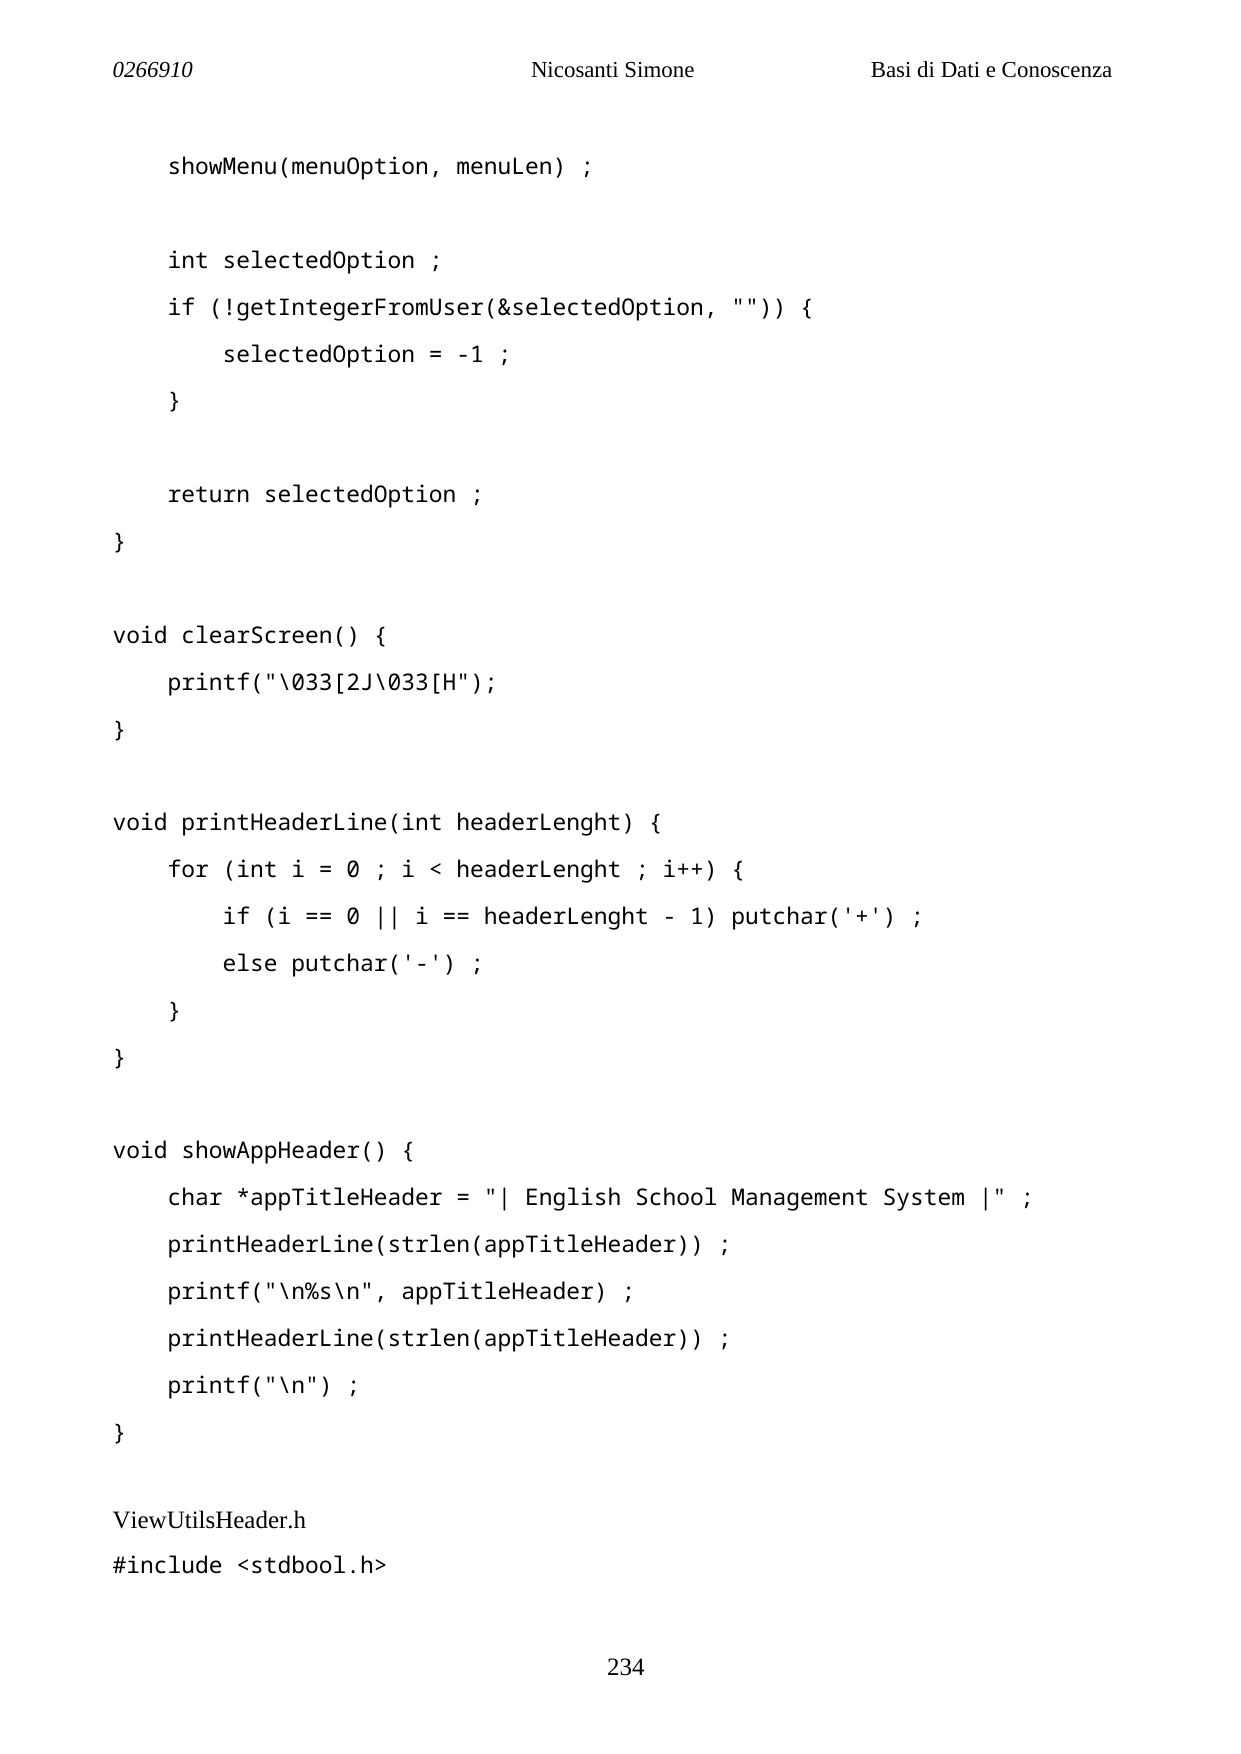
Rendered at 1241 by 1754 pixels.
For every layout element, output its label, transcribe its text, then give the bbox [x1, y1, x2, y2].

text showMenu(menuOption, menuLen) ; [112, 150, 1128, 181]
text selectedOption = -1 ; [112, 337, 1128, 369]
text } [112, 994, 1128, 1025]
text printHeaderLine(strlen(appTitleHeader)) ; [112, 1322, 1128, 1353]
text } [112, 1416, 1128, 1447]
text } [112, 525, 1128, 556]
text else putchar('-') ; [112, 947, 1128, 978]
text int selectedOption ; [112, 244, 1128, 275]
text for (int i = 0 ; i < headerLenght ; i++) { [112, 853, 1128, 884]
text if (i == 0 || i == headerLenght - 1) putchar('+') ; [112, 900, 1128, 931]
text void printHeaderLine(int headerLenght) { [112, 806, 1128, 837]
text #include <stdbool.h> [112, 1549, 1128, 1580]
text return selectedOption ; [112, 478, 1128, 509]
text printf("\n") ; [112, 1369, 1128, 1400]
text if (!getIntegerFromUser(&selectedOption, "")) { [112, 291, 1128, 322]
text } [112, 1041, 1128, 1072]
text printf("\033[2J\033[H"); [112, 666, 1128, 697]
text ViewUtilsHeader.h [112, 1506, 1128, 1534]
text } [112, 712, 1128, 744]
text } [112, 384, 1128, 416]
text char *appTitleHeader = "| English School Management System |" ; [112, 1181, 1128, 1212]
text printHeaderLine(strlen(appTitleHeader)) ; [112, 1228, 1128, 1259]
text printf("\n%s\n", appTitleHeader) ; [112, 1275, 1128, 1306]
text void showAppHeader() { [112, 1134, 1128, 1166]
text void clearScreen() { [112, 619, 1128, 650]
